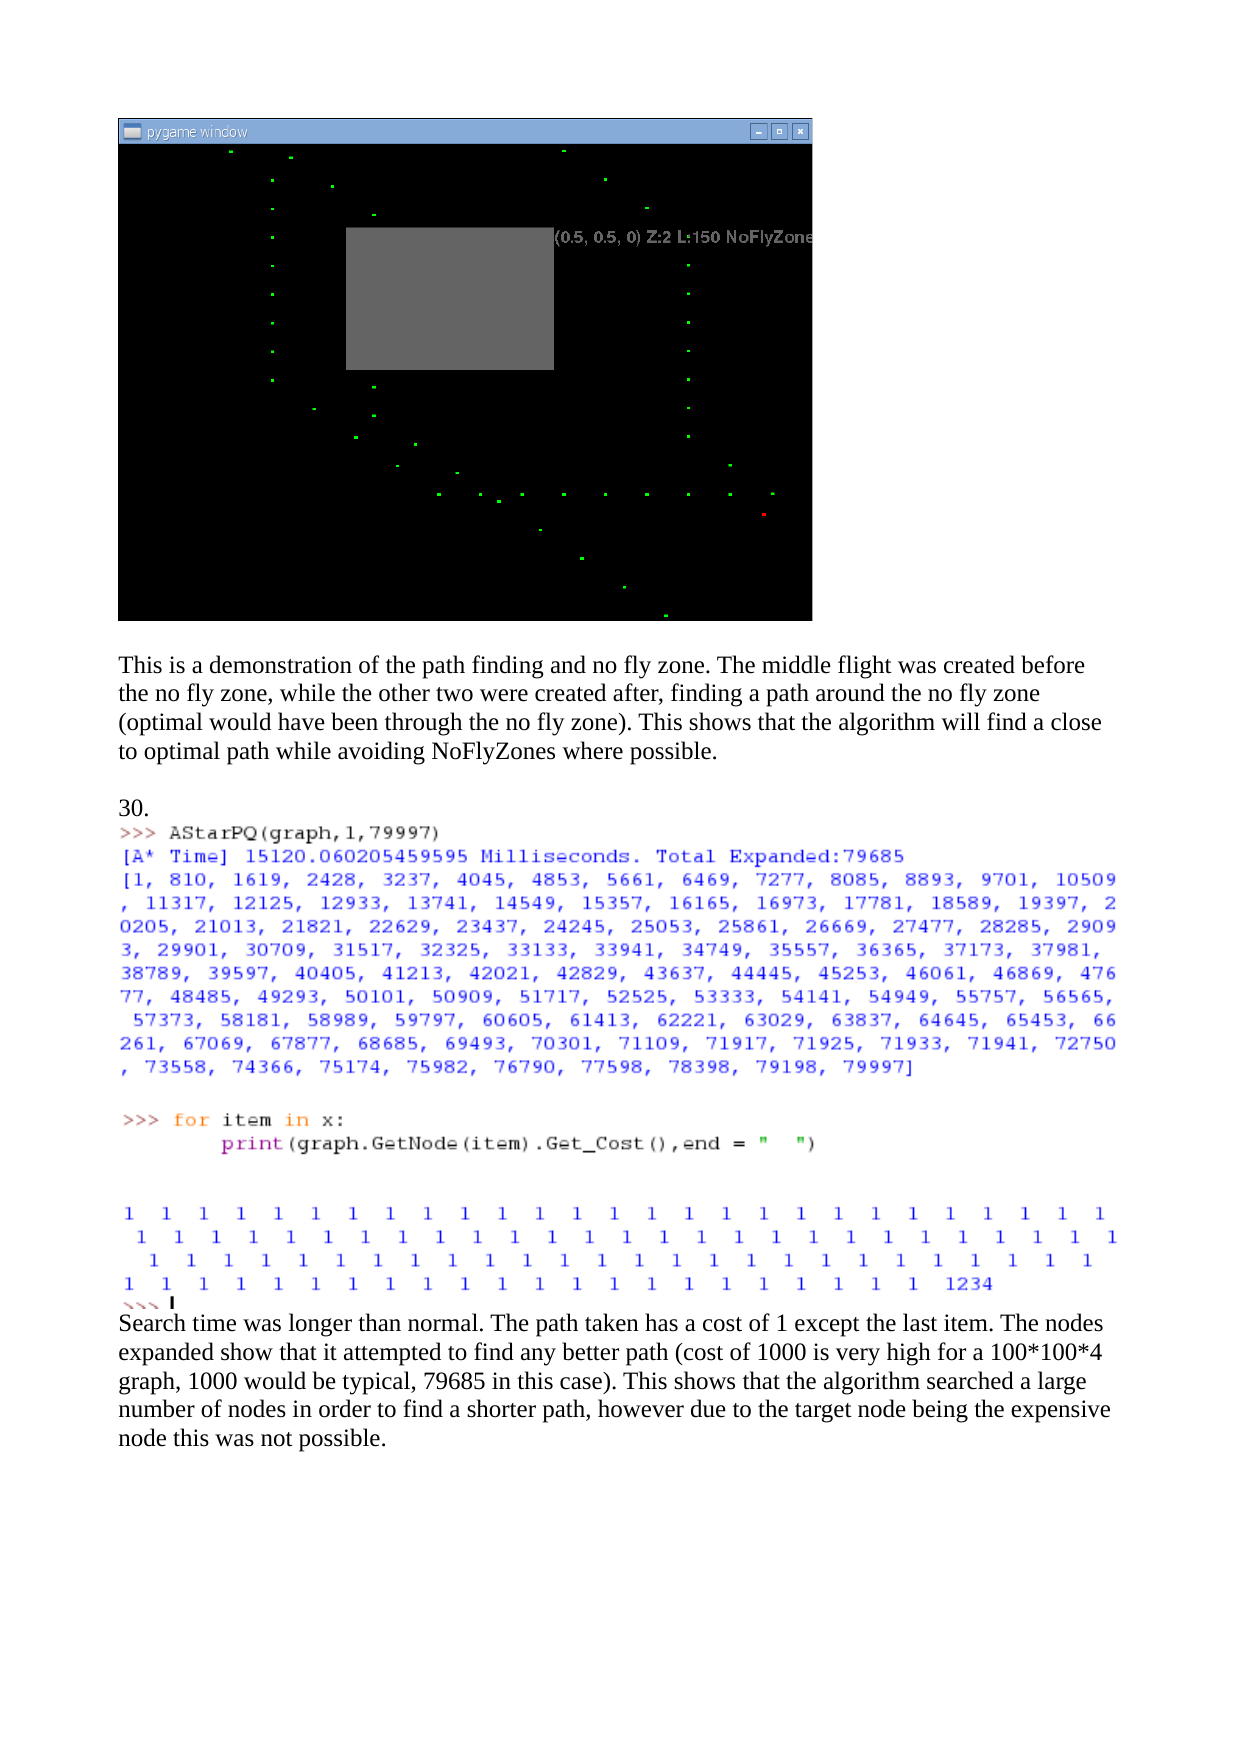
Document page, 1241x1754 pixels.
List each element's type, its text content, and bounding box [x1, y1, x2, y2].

picture [118, 822, 1123, 1081]
picture [118, 1109, 1123, 1309]
picture [118, 118, 813, 621]
text Search time was longer than normal. The path taken has a cost of 1 except the last item. The nodes expanded show that it attempted to find any better path (cost of 1000 is very high for a 100*100*4 graph, 1000 would be typical, 79685 in this case). This shows that the algorithm searched a large number of nodes in order to find a shorter path, however due to the target node being the expensive node this was not possible. [118, 1309, 1122, 1452]
text This is a demonstration of the path finding and no fly zone. The middle flight was created before the no fly zone, while the other two were created after, finding a path around the no fly zone (optimal would have been through the no fly zone). This shows that the algorithm will find a close to optimal path while avoiding NoFlyZones where possible. [118, 650, 1122, 765]
text 30. [118, 793, 1122, 822]
